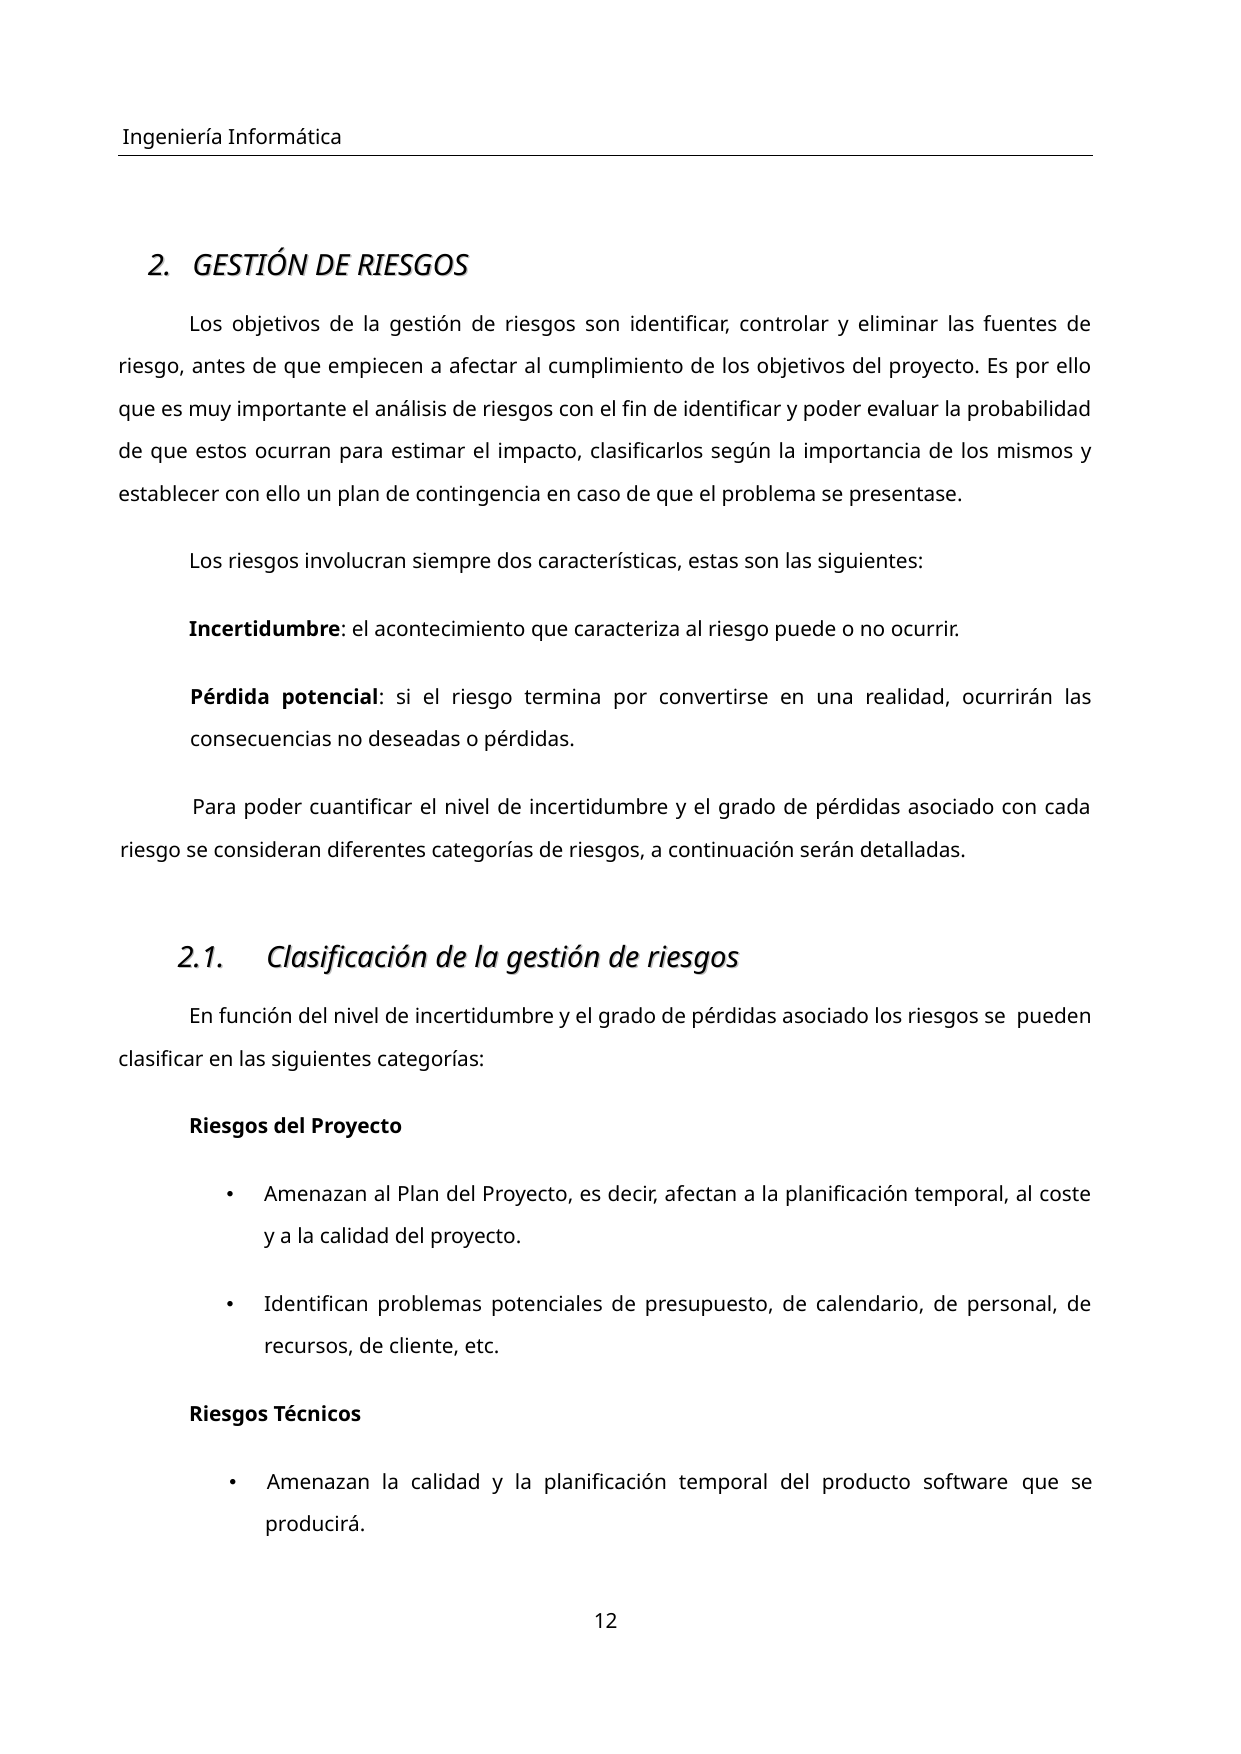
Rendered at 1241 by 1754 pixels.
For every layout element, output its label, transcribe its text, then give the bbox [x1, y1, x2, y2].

text Riesgos Técnicos [118, 1399, 1093, 1428]
list Amenazan la calidad y la planificación temporal del producto software que se producirá. [227, 1467, 1093, 1538]
text Para poder cuantificar el nivel de incertidumbre y el grado de pérdidas asociado con cada riesgo se consideran diferentes categorías de riesgos, a continuación serán detalladas. [120, 792, 1093, 863]
text Riesgos del Proyecto [118, 1111, 1093, 1140]
list Pérdida potencial: si el riesgo termina por convertirse en una realidad, ocurrirán las consecuencias no deseadas o pérdidas. [190, 682, 1093, 753]
text Los objetivos de la gestión de riesgos son identificar, controlar y eliminar las fuentes de riesgo, antes de que empiecen a afectar al cumplimiento de los objetivos del proyecto. Es por ello que es muy importante el análisis de riesgos con el fin de identificar y poder evaluar la probabilidad de que estos ocurran para estimar el impacto, clasificarlos según la importancia de los mismos y establecer con ello un plan de contingencia en caso de que el problema se presentase. [118, 309, 1093, 507]
list Identifican problemas potenciales de presupuesto, de calendario, de personal, de recursos, de cliente, etc. [226, 1289, 1093, 1360]
text En función del nivel de incertidumbre y el grado de pérdidas asociado los riesgos se pueden clasificar en las siguientes categorías: [118, 1001, 1093, 1072]
subtitle GESTIÓN DE RIESGOS [148, 244, 1093, 284]
text Los riesgos involucran siempre dos características, estas son las siguientes: [118, 547, 1093, 575]
subtitle Clasificación de la gestión de riesgos [177, 936, 1093, 976]
text Incertidumbre: el acontecimiento que caracteriza al riesgo puede o no ocurrir. [118, 614, 1093, 643]
list Amenazan al Plan del Proyecto, es decir, afectan a la planificación temporal, al coste y a la calidad del proyecto. [226, 1179, 1093, 1250]
